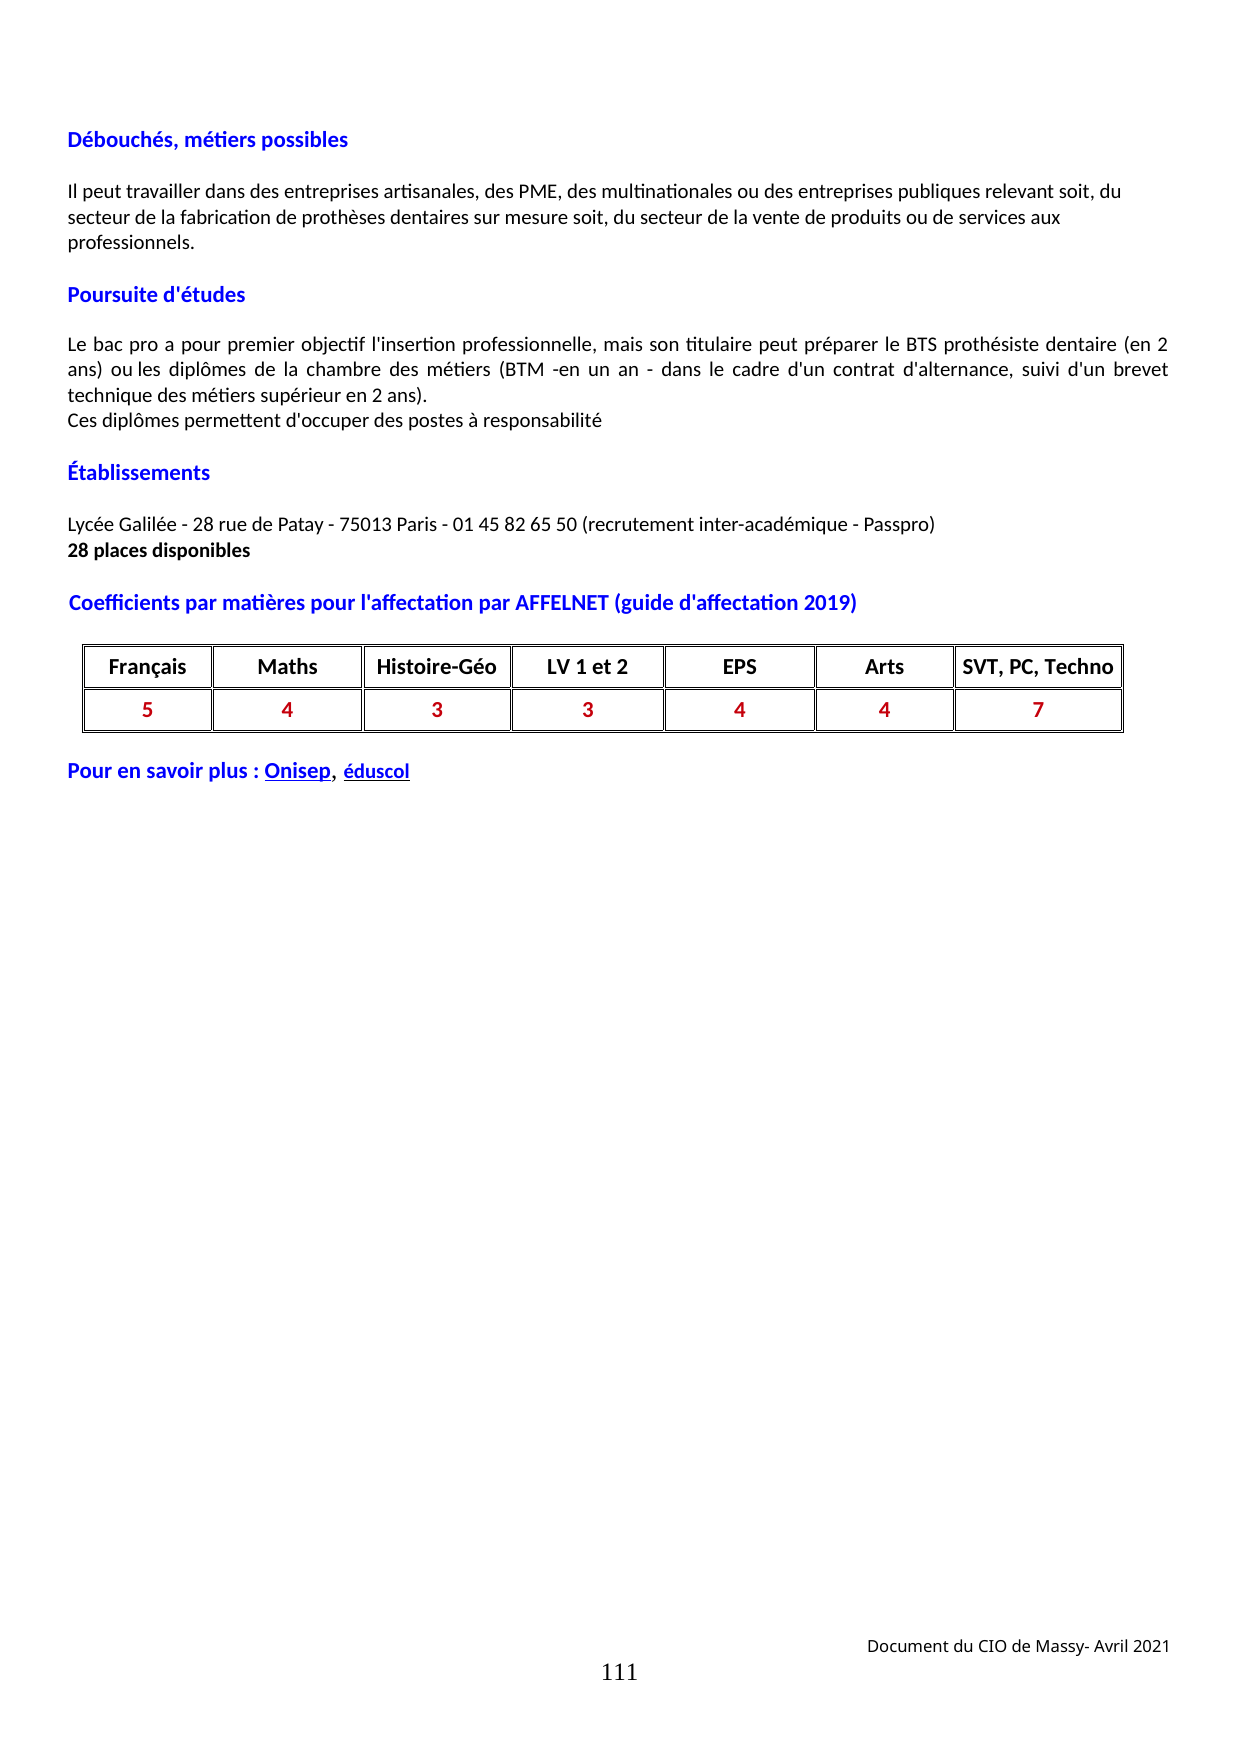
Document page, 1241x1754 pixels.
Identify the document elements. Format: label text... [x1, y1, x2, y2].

table_header Histoire-Géo [365, 647, 510, 687]
subtitle Établissements [67, 458, 1171, 486]
text 28 places disponibles [67, 537, 1171, 562]
table_header Français [85, 647, 211, 687]
table_header EPS [666, 647, 814, 687]
table_cell 3 [513, 690, 663, 729]
table_header SVT, PC, Techno [956, 647, 1121, 687]
table_cell 7 [956, 690, 1121, 729]
table_cell 4 [817, 690, 953, 729]
subtitle Coefficients par matières pour l'affectation par AFFELNET (guide d'affectation 2019) [69, 588, 1171, 616]
table_cell 4 [214, 690, 361, 729]
table_cell 5 [85, 690, 211, 729]
table_header Arts [817, 647, 953, 687]
subtitle Poursuite d'études [67, 280, 1171, 308]
table_cell 4 [666, 690, 814, 729]
table_header Maths [214, 647, 361, 687]
subtitle Pour en savoir plus : Onisep, éduscol [67, 755, 1171, 784]
text Lycée Galilée - 28 rue de Patay - 75013 Paris - 01 45 82 65 50 (recrutement inter-académique - Passpro) [67, 512, 1171, 537]
table_cell 3 [365, 690, 510, 729]
table_header LV 1 et 2 [513, 647, 663, 687]
text Ces diplômes permettent d'occuper des postes à responsabilité [67, 407, 1171, 433]
text Il peut travailler dans des entreprises artisanales, des PME, des multinationales ou des entreprises publiques relevant soit, du secteur de la fabrication de prothèses dentaires sur mesure soit, du secteur de la vente de produits ou de services aux professionnels. [67, 178, 1171, 255]
text Débouchés, métiers possibles [67, 125, 1171, 153]
text Le bac pro a pour premier objectif l'insertion professionnelle, mais son titulaire peut préparer le BTS prothésiste dentaire (en 2 ans) ou les diplômes de la chambre des métiers (BTM -en un an - dans le cadre d'un contrat d'alternance, suivi d'un brevet technique des métiers supérieur en 2 ans). [67, 331, 1171, 407]
